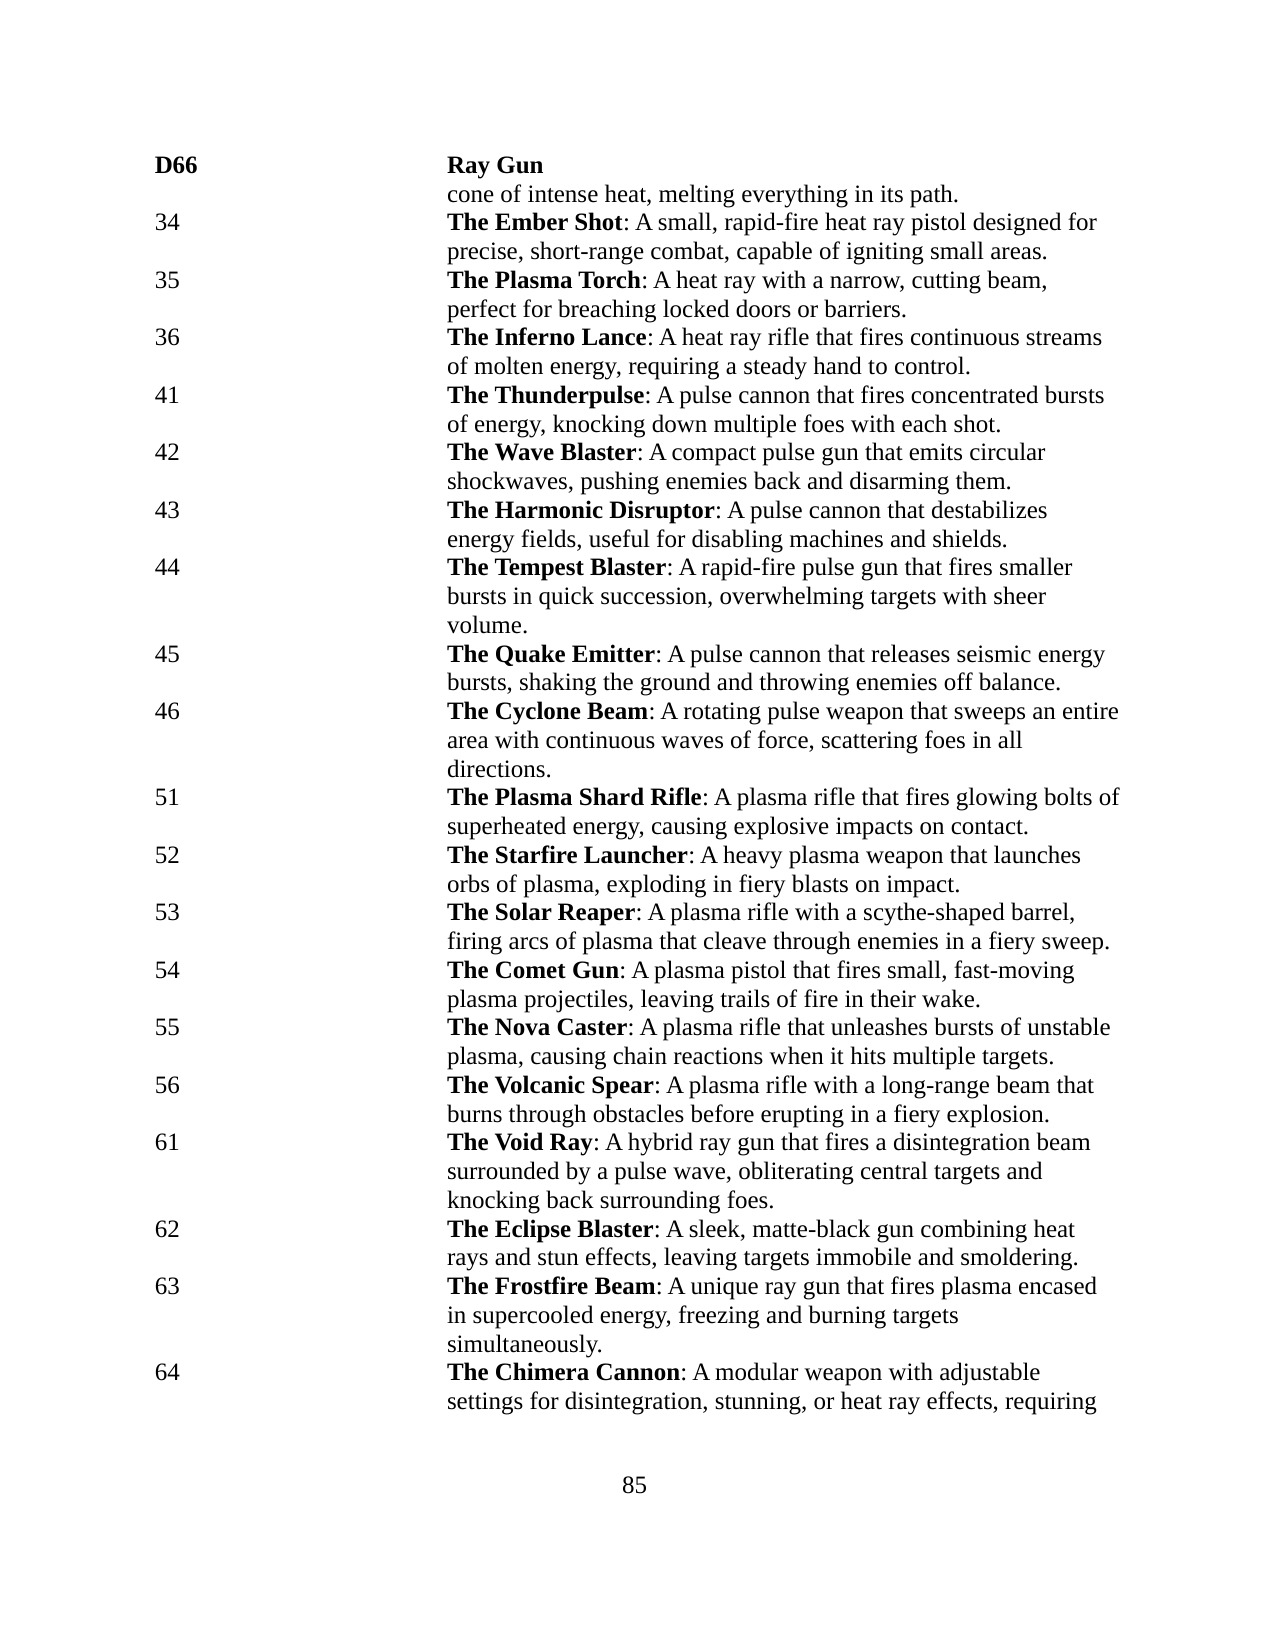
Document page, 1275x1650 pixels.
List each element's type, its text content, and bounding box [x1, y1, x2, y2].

table_cell The Comet Gun: A plasma pistol that fires small, fast-moving plasma projectiles, leaving trails of fire in their wake. [443, 955, 1125, 1012]
table_cell The Wave Blaster: A compact pulse gun that emits circular shockwaves, pushing enemies back and disarming them. [443, 438, 1125, 495]
table_cell The Chimera Cannon: A modular weapon with adjustable settings for disintegration, stunning, or heat ray effects, requiring [443, 1358, 1125, 1415]
table_cell 34 [150, 208, 442, 265]
table_cell 35 [150, 265, 442, 322]
table_cell The Tempest Blaster: A rapid-fire pulse gun that fires smaller bursts in quick succession, overwhelming targets with sheer volume. [443, 553, 1125, 639]
table_cell 62 [150, 1214, 442, 1271]
table_cell The Quake Emitter: A pulse cannon that releases seismic energy bursts, shaking the ground and throwing enemies off balance. [443, 639, 1125, 696]
table_cell 56 [150, 1070, 442, 1127]
table_cell The Thunderpulse: A pulse cannon that fires concentrated bursts of energy, knocking down multiple foes with each shot. [443, 380, 1125, 437]
table_cell The Nova Caster: A plasma rifle that unleashes bursts of unstable plasma, causing chain reactions when it hits multiple targets. [443, 1013, 1125, 1070]
table_cell The Harmonic Disruptor: A pulse cannon that destabilizes energy fields, useful for disabling machines and shields. [443, 495, 1125, 552]
table_cell The Cyclone Beam: A rotating pulse weapon that sweeps an entire area with continuous waves of force, scattering foes in all directions. [443, 696, 1125, 782]
table_cell 54 [150, 955, 442, 1012]
table_cell The Starfire Launcher: A heavy plasma weapon that launches orbs of plasma, exploding in fiery blasts on impact. [443, 840, 1125, 897]
table_cell 53 [150, 898, 442, 955]
table_cell 63 [150, 1271, 442, 1357]
table_cell cone of intense heat, melting everything in its path. [443, 179, 1125, 207]
table_cell 36 [150, 323, 442, 380]
table_cell 41 [150, 380, 442, 437]
table_cell 45 [150, 639, 442, 696]
table_cell 55 [150, 1013, 442, 1070]
table_cell The Inferno Lance: A heat ray rifle that fires continuous streams of molten energy, requiring a steady hand to control. [443, 323, 1125, 380]
table_cell 42 [150, 438, 442, 495]
table_cell The Eclipse Blaster: A sleek, matte-black gun combining heat rays and stun effects, leaving targets immobile and smoldering. [443, 1214, 1125, 1271]
table_cell The Ember Shot: A small, rapid-fire heat ray pistol designed for precise, short-range combat, capable of igniting small areas. [443, 208, 1125, 265]
table_cell The Plasma Torch: A heat ray with a narrow, cutting beam, perfect for breaching locked doors or barriers. [443, 265, 1125, 322]
table_cell The Solar Reaper: A plasma rifle with a scythe-shaped barrel, firing arcs of plasma that cleave through enemies in a fiery sweep. [443, 898, 1125, 955]
table_cell The Volcanic Spear: A plasma rifle with a long-range beam that burns through obstacles before erupting in a fiery explosion. [443, 1070, 1125, 1127]
table_header Ray Gun [443, 150, 1125, 179]
table_cell 43 [150, 495, 442, 552]
table_cell The Plasma Shard Rifle: A plasma rifle that fires glowing bolts of superheated energy, causing explosive impacts on contact. [443, 783, 1125, 840]
table_cell 61 [150, 1128, 442, 1214]
table_cell The Void Ray: A hybrid ray gun that fires a disintegration beam surrounded by a pulse wave, obliterating central targets and knocking back surrounding foes. [443, 1128, 1125, 1214]
table_cell 44 [150, 553, 442, 639]
table_cell 64 [150, 1358, 442, 1415]
table_cell The Frostfire Beam: A unique ray gun that fires plasma encased in supercooled energy, freezing and burning targets simultaneously. [443, 1271, 1125, 1357]
table_cell [150, 179, 442, 207]
table_header D66 [150, 150, 442, 179]
table_cell 46 [150, 696, 442, 782]
table_cell 51 [150, 783, 442, 840]
table_cell 52 [150, 840, 442, 897]
